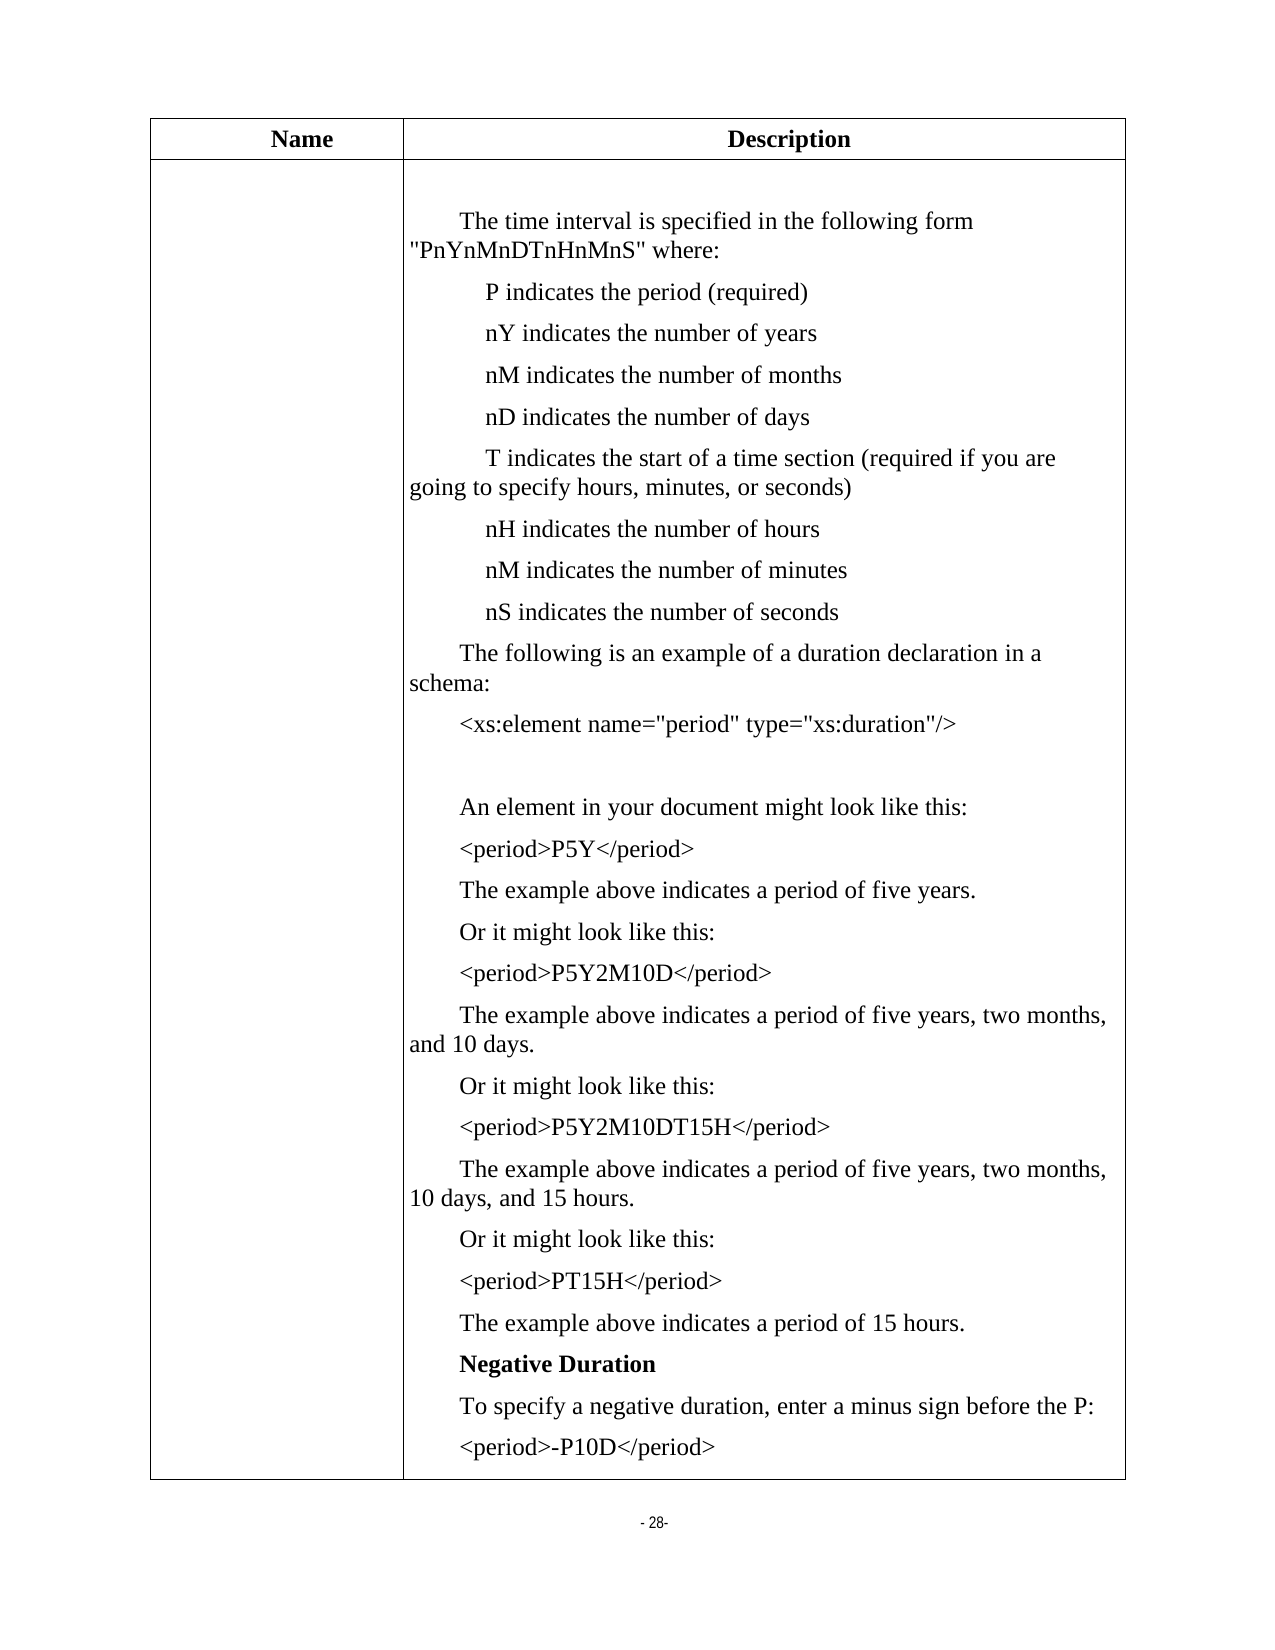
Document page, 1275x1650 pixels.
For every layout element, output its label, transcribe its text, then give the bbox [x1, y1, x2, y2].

table_cell [151, 160, 403, 1479]
table_cell The time interval is specified in the following form "PnYnMnDTnHnMnS" where: P indicates the period (required) nY indicates the number of years nM indicates the number of months nD indicates the number of days T indicates the start of a time section (required if you are going to specify hours, minutes, or seconds) nH indicates the number of hours nM indicates the number of minutes nS indicates the number of seconds The following is an example of a duration declaration in a schema: <xs:element name="period" type="xs:duration"/> An element in your document might look like this: <period>P5Y</period> The example above indicates a period of five years. Or it might look like this: <period>P5Y2M10D</period> The example above indicates a period of five years, two months, and 10 days. Or it might look like this: <period>P5Y2M10DT15H</period> The example above indicates a period of five years, two months, 10 days, and 15 hours. Or it might look like this: <period>PT15H</period> The example above indicates a period of 15 hours. Negative Duration To specify a negative duration, enter a minus sign before the P: <period>-P10D</period> [404, 160, 1125, 1479]
table_header Name [151, 119, 403, 159]
table_header Description [404, 119, 1125, 159]
